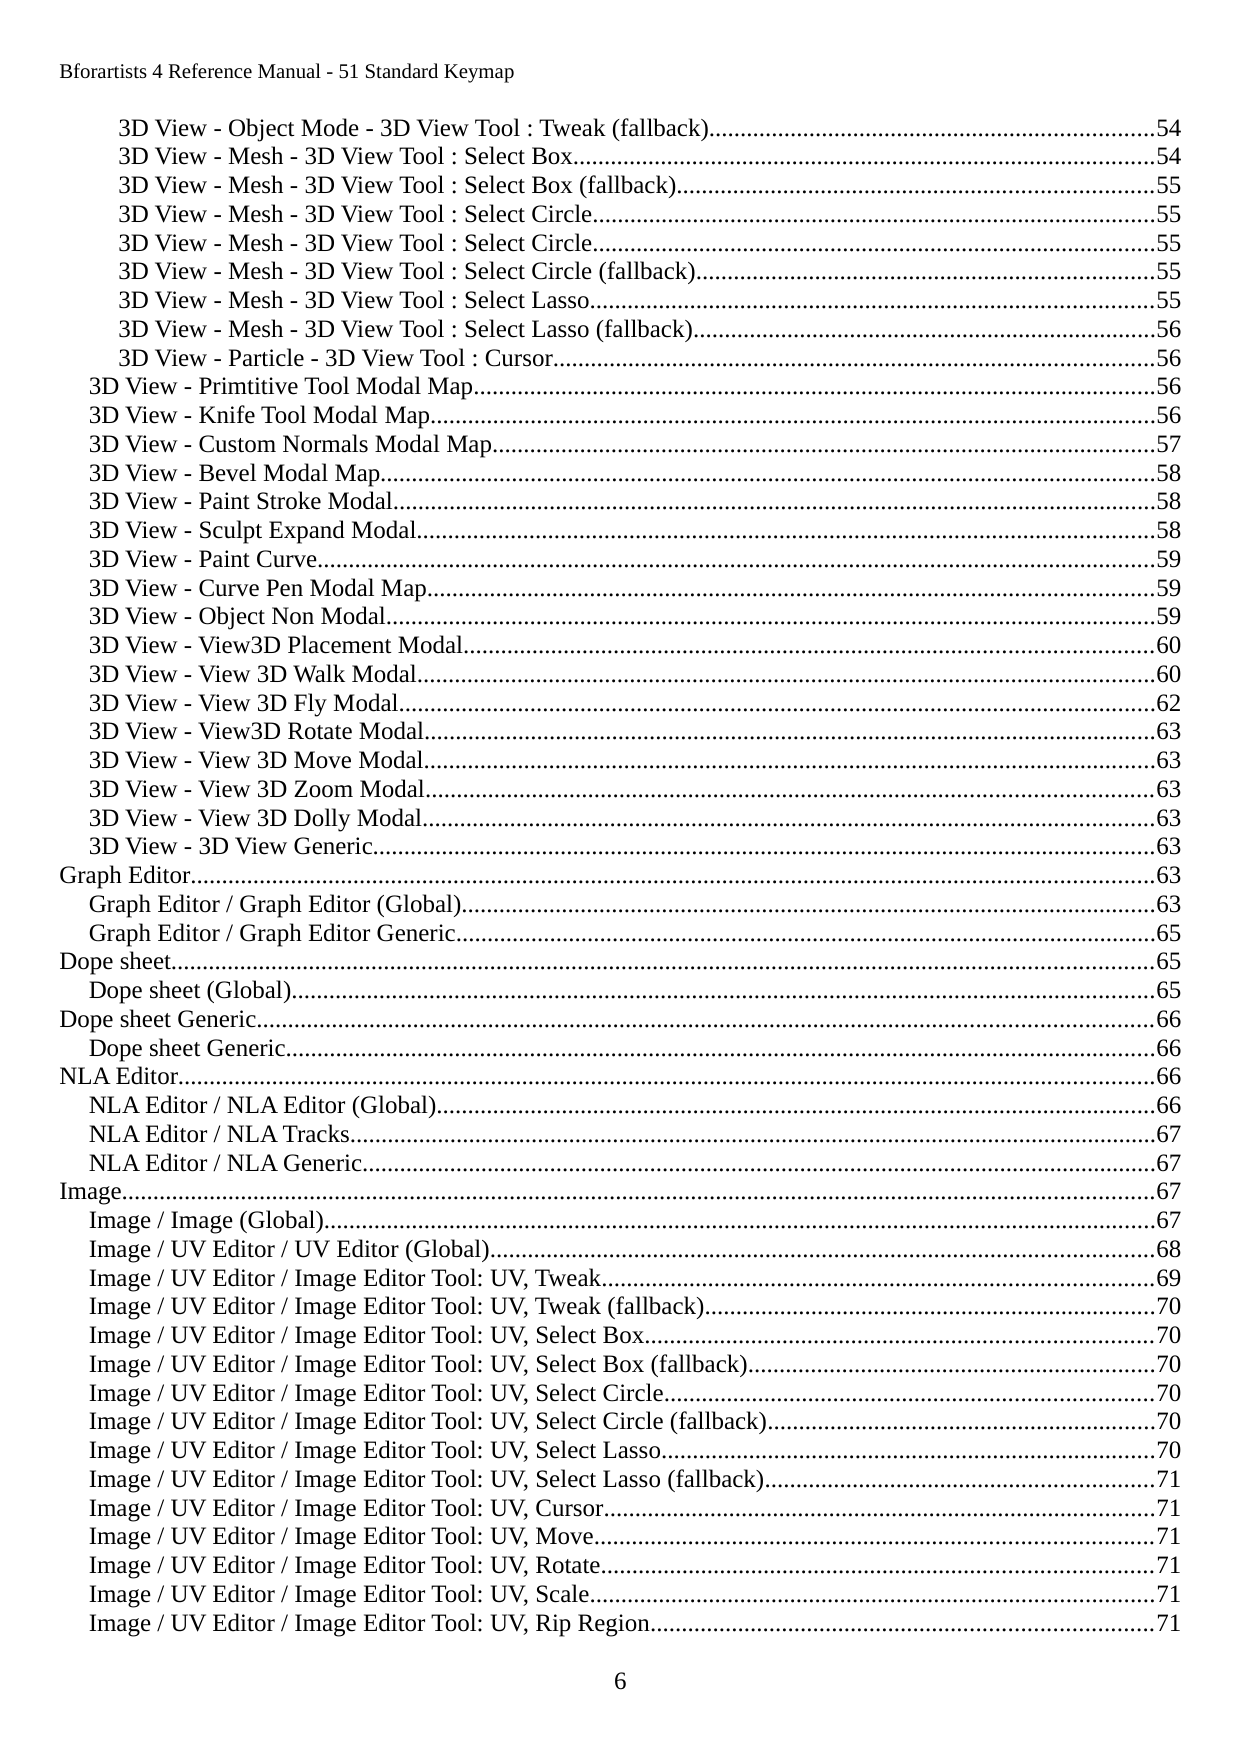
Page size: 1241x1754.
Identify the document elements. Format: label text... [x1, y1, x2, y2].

text Image / UV Editor / Image Editor Tool: UV, Tweak 69 [88, 1263, 1181, 1291]
text 3D View - View 3D Dolly Modal 63 [88, 803, 1181, 831]
text 3D View - Curve Pen Modal Map 59 [88, 573, 1181, 601]
text 3D View - Object Non Modal 59 [88, 601, 1181, 630]
text 3D View - Object Mode - 3D View Tool : Tweak (fallback) 54 [118, 113, 1181, 141]
text 3D View - Custom Normals Modal Map 57 [88, 429, 1181, 458]
text 3D View - Mesh - 3D View Tool : Select Box (fallback) 55 [118, 170, 1181, 199]
text Image / UV Editor / Image Editor Tool: UV, Select Lasso 70 [88, 1435, 1181, 1464]
text 3D View - 3D View Generic 63 [88, 831, 1181, 860]
text Image / UV Editor / Image Editor Tool: UV, Rotate 71 [88, 1550, 1181, 1579]
text 3D View - View 3D Move Modal 63 [88, 745, 1181, 774]
text 3D View - View 3D Zoom Modal 63 [88, 774, 1181, 803]
text 3D View - View 3D Walk Modal 60 [88, 659, 1181, 688]
text 3D View - Bevel Modal Map 58 [88, 458, 1181, 486]
text Graph Editor / Graph Editor Generic 65 [88, 918, 1181, 946]
text 3D View - Mesh - 3D View Tool : Select Box 54 [118, 141, 1181, 170]
text NLA Editor 66 [59, 1061, 1181, 1090]
text 3D View - Paint Curve 59 [88, 544, 1181, 573]
text 3D View - Primtitive Tool Modal Map 56 [88, 371, 1181, 400]
text Image / Image (Global) 67 [88, 1205, 1181, 1234]
text 3D View - Knife Tool Modal Map 56 [88, 400, 1181, 429]
text Graph Editor 63 [59, 860, 1181, 889]
text 3D View - Mesh - 3D View Tool : Select Lasso (fallback) 56 [118, 314, 1181, 343]
text 3D View - Mesh - 3D View Tool : Select Lasso 55 [118, 285, 1181, 314]
text 3D View - View3D Placement Modal 60 [88, 630, 1181, 659]
text Image / UV Editor / Image Editor Tool: UV, Select Circle (fallback) 70 [88, 1406, 1181, 1435]
text 3D View - Mesh - 3D View Tool : Select Circle 55 [118, 228, 1181, 256]
text NLA Editor / NLA Tracks 67 [88, 1119, 1181, 1148]
text 3D View - Particle - 3D View Tool : Cursor 56 [118, 343, 1181, 371]
text Image 67 [59, 1176, 1181, 1205]
text Image / UV Editor / Image Editor Tool: UV, Cursor 71 [88, 1493, 1181, 1521]
text Image / UV Editor / Image Editor Tool: UV, Tweak (fallback) 70 [88, 1291, 1181, 1320]
text 3D View - Mesh - 3D View Tool : Select Circle (fallback) 55 [118, 256, 1181, 285]
text Image / UV Editor / UV Editor (Global) 68 [88, 1234, 1181, 1263]
text Image / UV Editor / Image Editor Tool: UV, Select Lasso (fallback) 71 [88, 1464, 1181, 1493]
text NLA Editor / NLA Generic 67 [88, 1148, 1181, 1176]
text Image / UV Editor / Image Editor Tool: UV, Rip Region 71 [88, 1608, 1181, 1636]
text 3D View - Mesh - 3D View Tool : Select Circle 55 [118, 199, 1181, 228]
text NLA Editor / NLA Editor (Global) 66 [88, 1090, 1181, 1119]
text Dope sheet 65 [59, 946, 1181, 975]
text Image / UV Editor / Image Editor Tool: UV, Scale 71 [88, 1579, 1181, 1608]
text 3D View - Sculpt Expand Modal 58 [88, 515, 1181, 544]
text Image / UV Editor / Image Editor Tool: UV, Select Box (fallback) 70 [88, 1349, 1181, 1378]
text 3D View - View3D Rotate Modal 63 [88, 716, 1181, 745]
text Image / UV Editor / Image Editor Tool: UV, Select Box 70 [88, 1320, 1181, 1349]
text Dope sheet Generic 66 [59, 1004, 1181, 1033]
text 3D View - View 3D Fly Modal 62 [88, 688, 1181, 716]
text Image / UV Editor / Image Editor Tool: UV, Move 71 [88, 1521, 1181, 1550]
text Dope sheet Generic 66 [88, 1033, 1181, 1061]
text Dope sheet (Global) 65 [88, 975, 1181, 1004]
text Image / UV Editor / Image Editor Tool: UV, Select Circle 70 [88, 1378, 1181, 1406]
text 3D View - Paint Stroke Modal 58 [88, 486, 1181, 515]
text Graph Editor / Graph Editor (Global) 63 [88, 889, 1181, 918]
